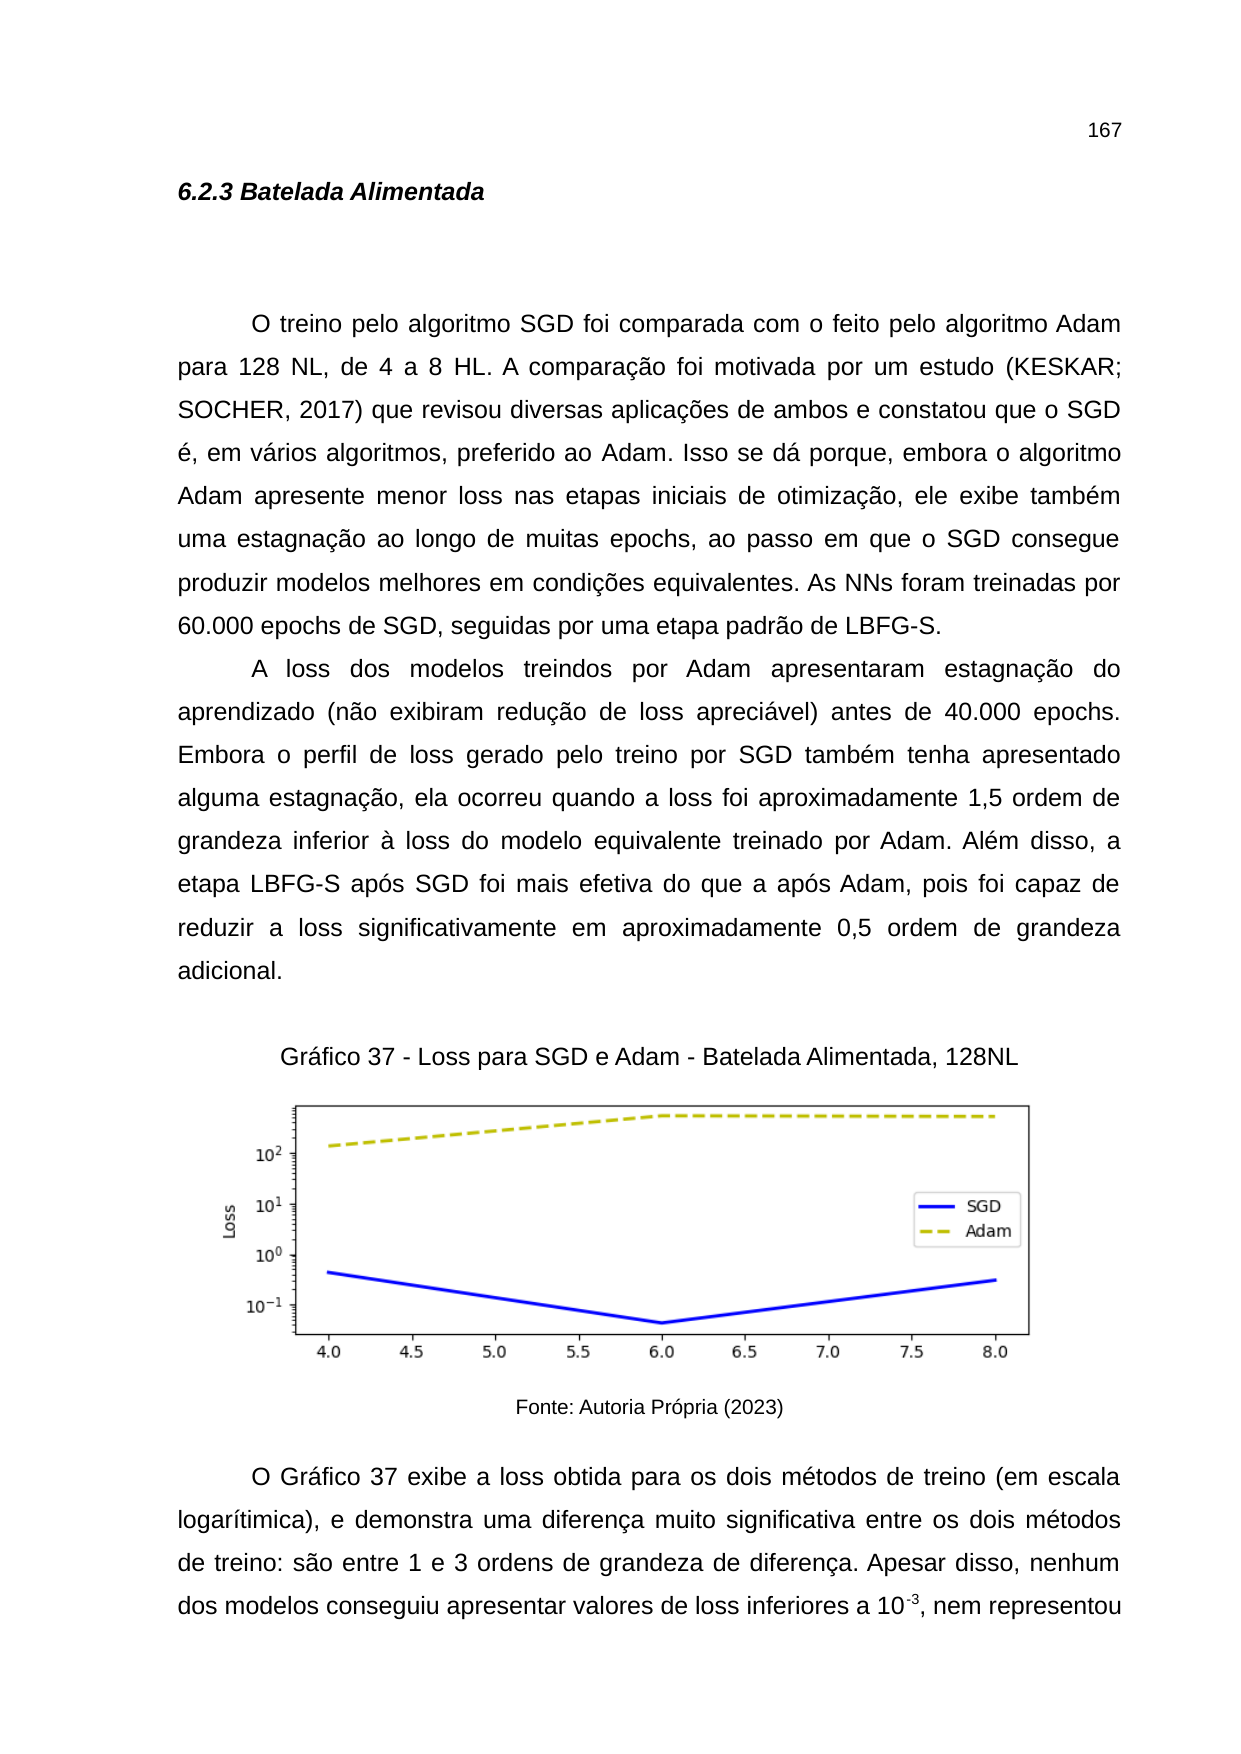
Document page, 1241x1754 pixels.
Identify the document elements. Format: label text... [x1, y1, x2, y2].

text Gráfico 37 - Loss para SGD e Adam - Batelada Alimentada, 128NL [177, 1042, 1122, 1070]
text A loss dos modelos treindos por Adam apresentaram estagnação do aprendizado (não exibiram redução de loss apreciável) antes de 40.000 epochs. Embora o perfil de loss gerado pelo treino por SGD também tenha apresentado alguma estagnação, ela ocorreu quando a loss foi aproximadamente 1,5 ordem de grandeza inferior à loss do modelo equivalente treinado por Adam. Além disso, a etapa LBFG-S após SGD foi mais efetiva do que a após Adam, pois foi capaz de reduzir a loss significativamente em aproximadamente 0,5 ordem de grandeza adicional. [177, 654, 1122, 984]
text O treino pelo algoritmo SGD foi comparada com o feito pelo algoritmo Adam para 128 NL, de 4 a 8 HL. A comparação foi motivada por um estudo (KESKAR; SOCHER, 2017) que revisou diversas aplicações de ambos e constatou que o SGD é, em vários algoritmos, preferido ao Adam. Isso se dá porque, embora o algoritmo Adam apresente menor loss nas etapas iniciais de otimização, ele exibe também uma estagnação ao longo de muitas epochs, ao passo em que o SGD consegue produzir modelos melhores em condições equivalentes. As NNs foram treinadas por 60.000 epochs de SGD, seguidas por uma etapa padrão de LBFG-S. [177, 309, 1122, 639]
picture [177, 1070, 1123, 1366]
subtitle Batelada Alimentada [177, 177, 1122, 206]
text Fonte: Autoria Própria (2023) [177, 1394, 1122, 1418]
text O Gráfico 37 exibe a loss obtida para os dois métodos de treino (em escala logarítimica), e demonstra uma diferença muito significativa entre os dois métodos de treino: são entre 1 e 3 ordens de grandeza de diferença. Apesar disso, nenhum dos modelos conseguiu apresentar valores de loss inferiores a 10-3, nem representou [177, 1462, 1122, 1620]
